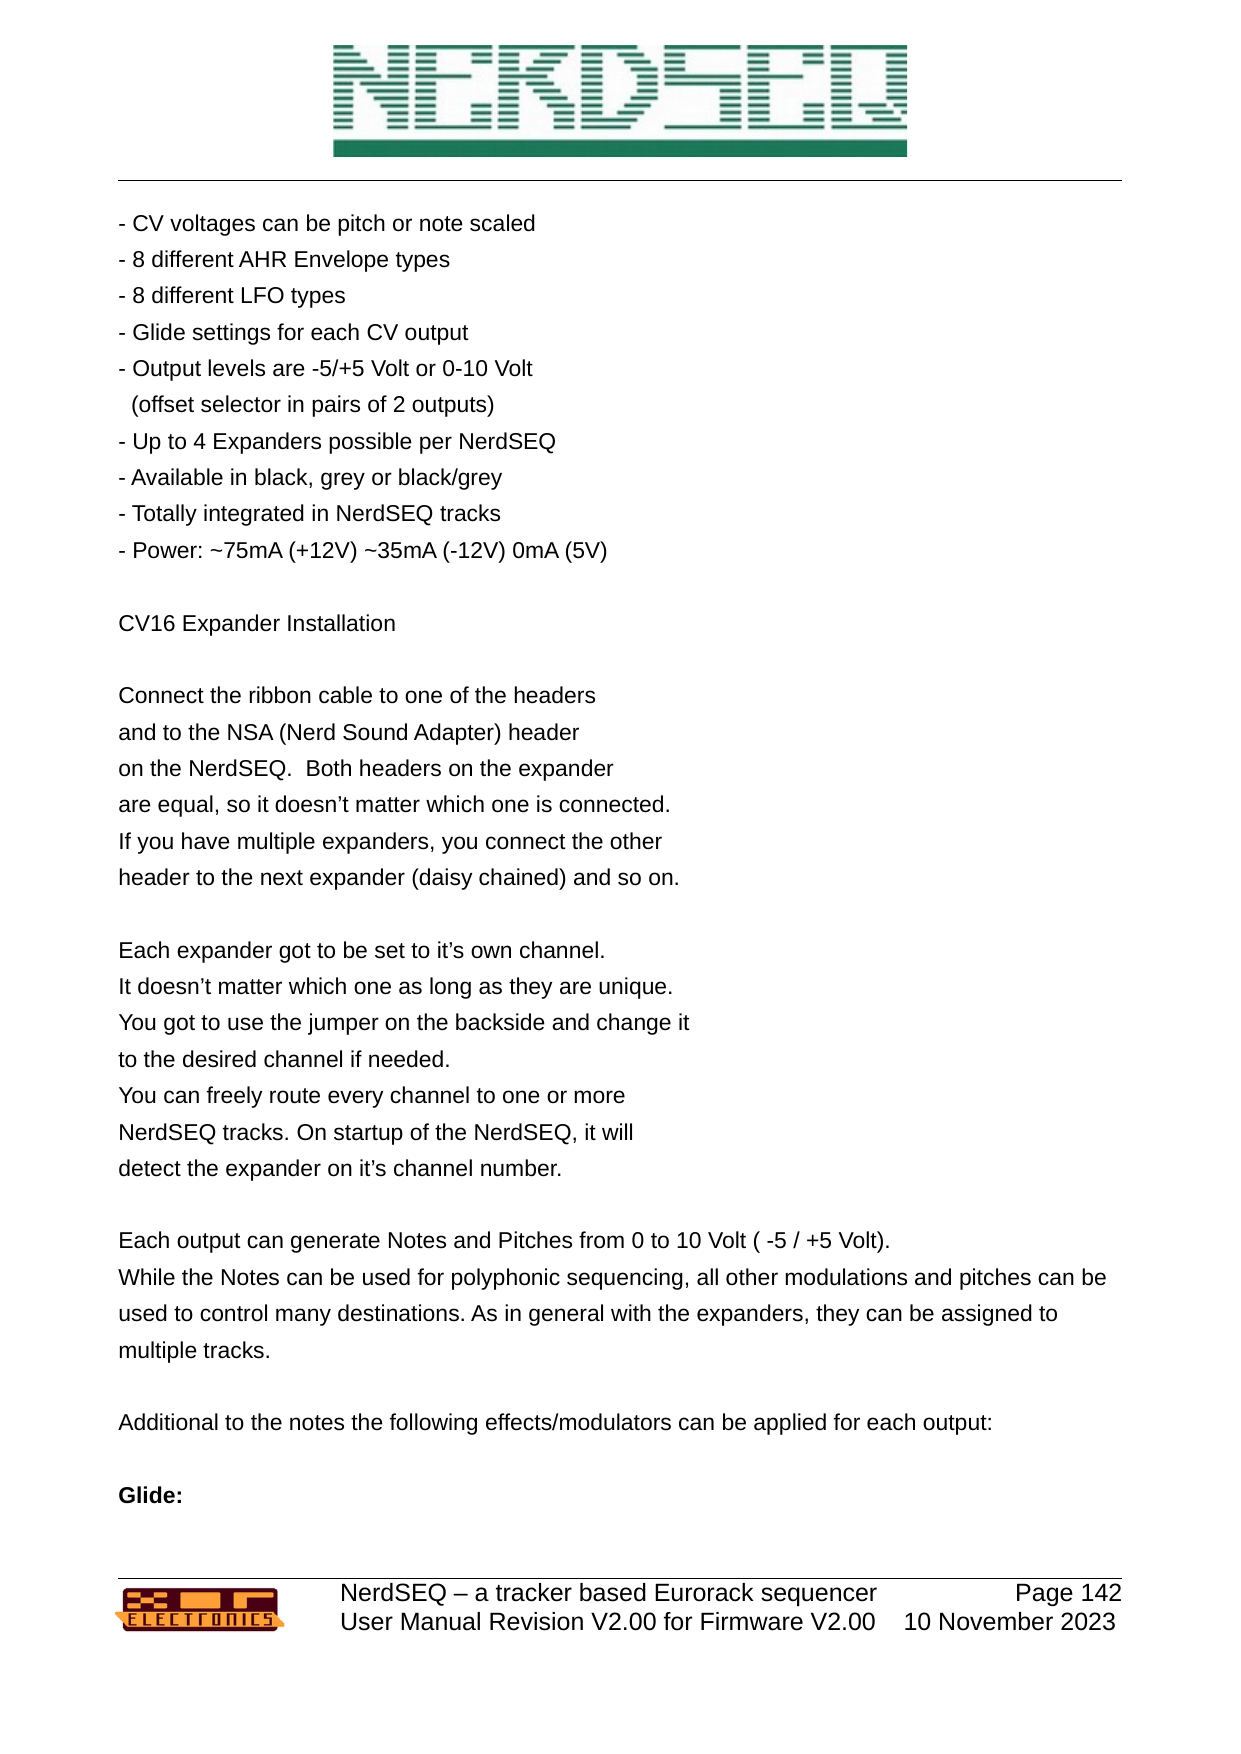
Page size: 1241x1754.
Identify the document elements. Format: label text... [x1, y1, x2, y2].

picture [333, 45, 908, 157]
text header to the next expander (daisy chained) and so on. [118, 864, 1122, 890]
text It doesn’t matter which one as long as they are unique. [118, 973, 1122, 999]
text - 8 different LFO types [118, 282, 1122, 309]
text - Up to 4 Expanders possible per NerdSEQ [118, 428, 1122, 454]
picture [115, 1584, 285, 1634]
text to the desired channel if needed. [118, 1046, 1122, 1072]
text Each output can generate Notes and Pitches from 0 to 10 Volt ( -5 / +5 Volt). [118, 1227, 1122, 1254]
text - 8 different AHR Envelope types [118, 246, 1122, 272]
text on the NerdSEQ. Both headers on the expander [118, 755, 1122, 781]
text and to the NSA (Nerd Sound Adapter) header [118, 718, 1122, 745]
text - Power: ~75mA (+12V) ~35mA (-12V) 0mA (5V) [118, 537, 1122, 563]
text - Output levels are -5/+5 Volt or 0-10 Volt [118, 355, 1122, 381]
text detect the expander on it’s channel number. [118, 1155, 1122, 1181]
text - CV voltages can be pitch or note scaled [118, 209, 1122, 236]
text You got to use the jumper on the backside and change it [118, 1009, 1122, 1036]
text Each expander got to be set to it’s own channel. [118, 937, 1122, 963]
text NerdSEQ tracks. On startup of the NerdSEQ, it will [118, 1118, 1122, 1145]
text While the Notes can be used for polyphonic sequencing, all other modulations and pitches can be used to control many destinations. As in general with the expanders, they can be assigned to multiple tracks. [118, 1264, 1122, 1363]
text (offset selector in pairs of 2 outputs) [118, 391, 1122, 418]
text - Totally integrated in NerdSEQ tracks [118, 500, 1122, 527]
text CV16 Expander Installation [118, 609, 1122, 636]
text - Available in black, grey or black/grey [118, 464, 1122, 490]
text Connect the ribbon cable to one of the headers [118, 682, 1122, 708]
text Additional to the notes the following effects/modulators can be applied for each output: [118, 1409, 1122, 1436]
text are equal, so it doesn’t matter which one is connected. [118, 791, 1122, 818]
text If you have multiple expanders, you connect the other [118, 828, 1122, 854]
text You can freely route every channel to one or more [118, 1082, 1122, 1108]
text - Glide settings for each CV output [118, 319, 1122, 345]
text Glide: [118, 1482, 1122, 1508]
